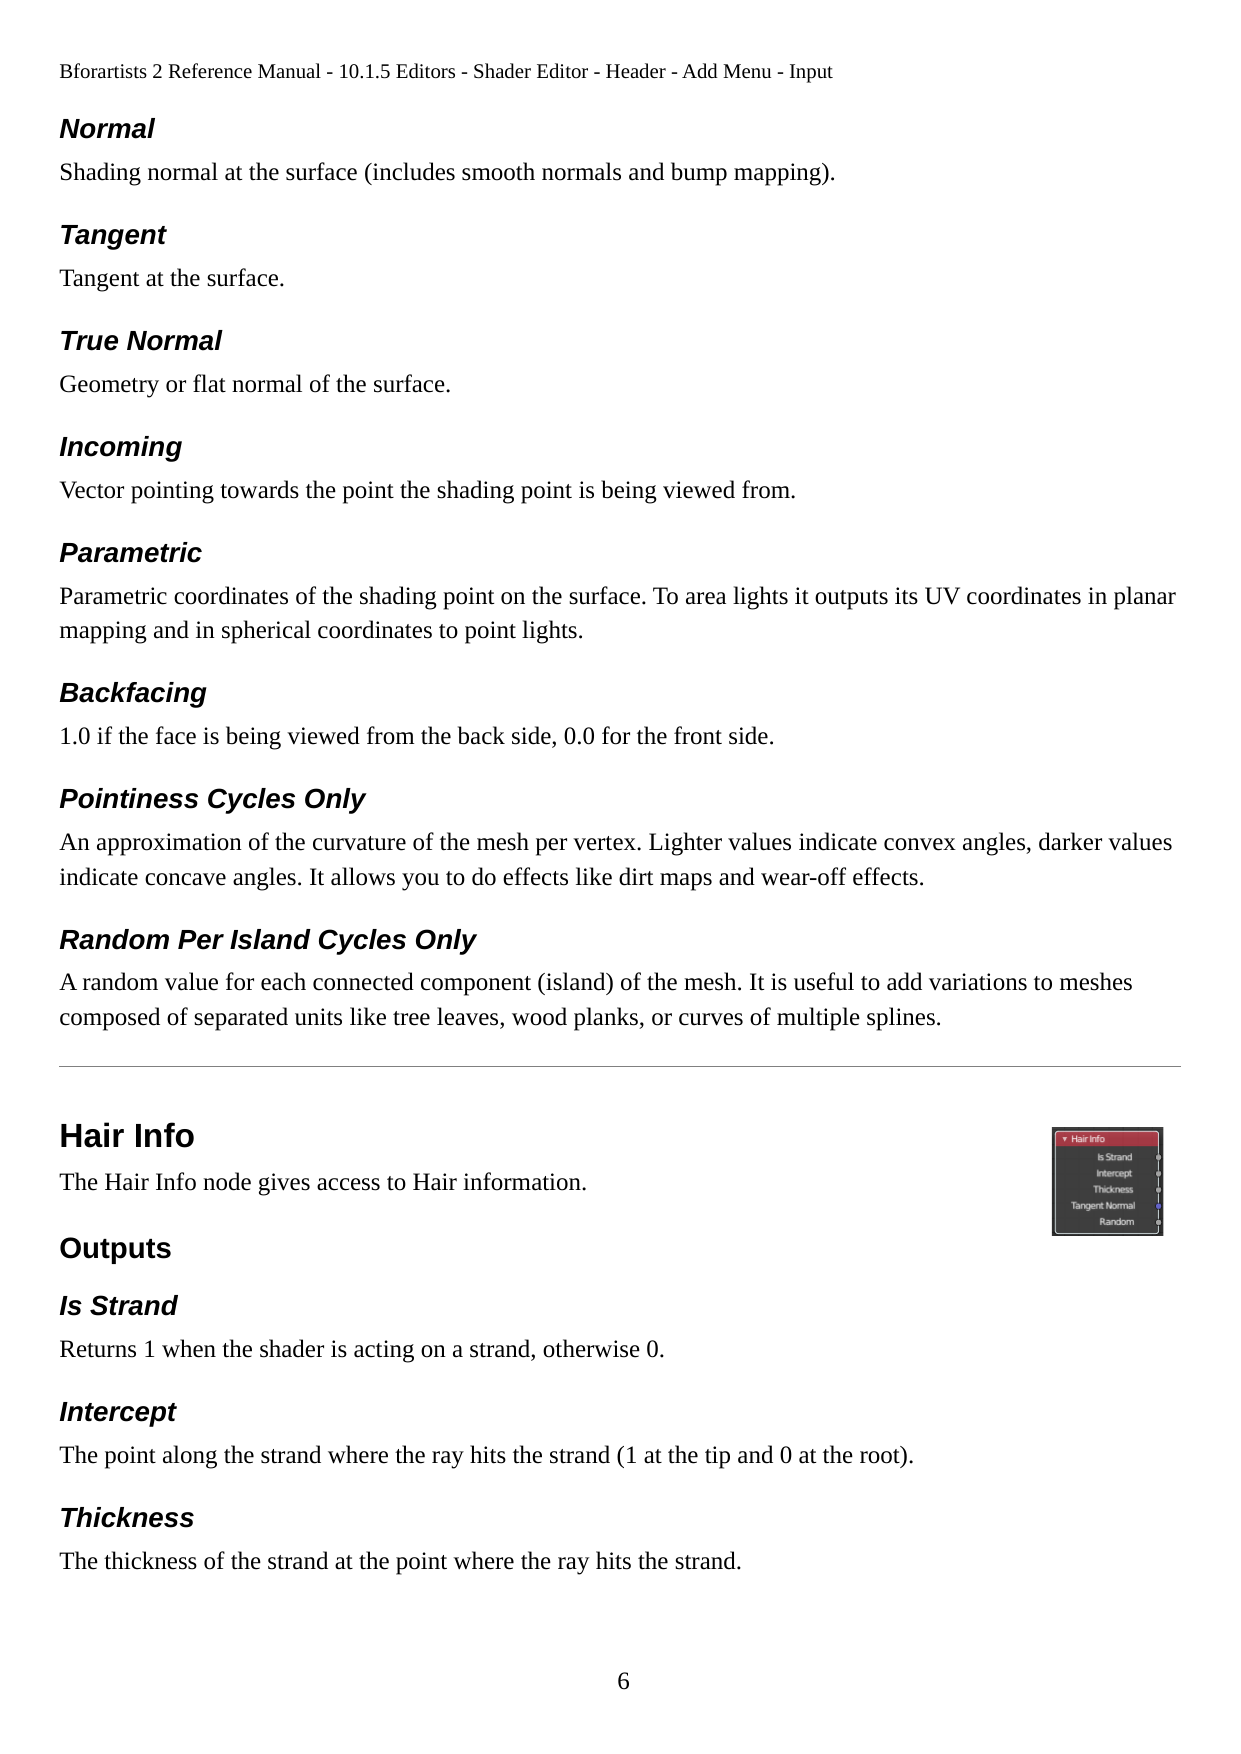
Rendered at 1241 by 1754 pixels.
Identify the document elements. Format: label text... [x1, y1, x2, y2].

text Parametric coordinates of the shading point on the surface. To area lights it outputs its UV coordinates in planar mapping and in spherical coordinates to point lights. [59, 581, 1181, 644]
text The Hair Info node gives access to Hair information. [59, 1167, 1051, 1196]
subtitle Is Strand [59, 1289, 1181, 1321]
text The thickness of the strand at the point where the ray hits the strand. [59, 1546, 1181, 1574]
subtitle Pointiness Cycles Only [59, 783, 1181, 814]
text 1.0 if the face is being viewed from the back side, 0.0 for the front side. [59, 721, 1181, 750]
picture [1051, 1127, 1164, 1236]
subtitle Random Per Island Cycles Only [59, 923, 1181, 955]
subtitle Tangent [59, 218, 1181, 250]
text Shading normal at the surface (includes smooth normals and bump mapping). [59, 157, 1181, 186]
subtitle True Normal [59, 324, 1181, 356]
text The point along the strand where the ray hits the strand (1 at the tip and 0 at the root). [59, 1440, 1181, 1469]
text Returns 1 when the shader is acting on a strand, otherwise 0. [59, 1334, 1181, 1363]
subtitle Incoming [59, 430, 1181, 462]
subtitle Parametric [59, 536, 1181, 568]
subtitle Normal [59, 113, 1181, 144]
subtitle Hair Info [59, 1116, 1181, 1155]
text Vector pointing towards the point the shading point is being viewed from. [59, 475, 1181, 503]
subtitle Outputs [59, 1231, 1181, 1264]
subtitle Intercept [59, 1396, 1181, 1427]
text An approximation of the curvature of the mesh per vertex. Lighter values indicate convex angles, darker values indicate concave angles. It allows you to do effects like dirt maps and wear-off effects. [59, 827, 1181, 890]
text Tangent at the surface. [59, 263, 1181, 292]
text A random value for each connected component (island) of the mesh. It is useful to add variations to meshes composed of separated units like tree leaves, wood planks, or curves of multiple splines. [59, 967, 1181, 1031]
subtitle Backfacing [59, 677, 1181, 709]
text Geometry or flat normal of the surface. [59, 369, 1181, 398]
subtitle Thickness [59, 1501, 1181, 1533]
